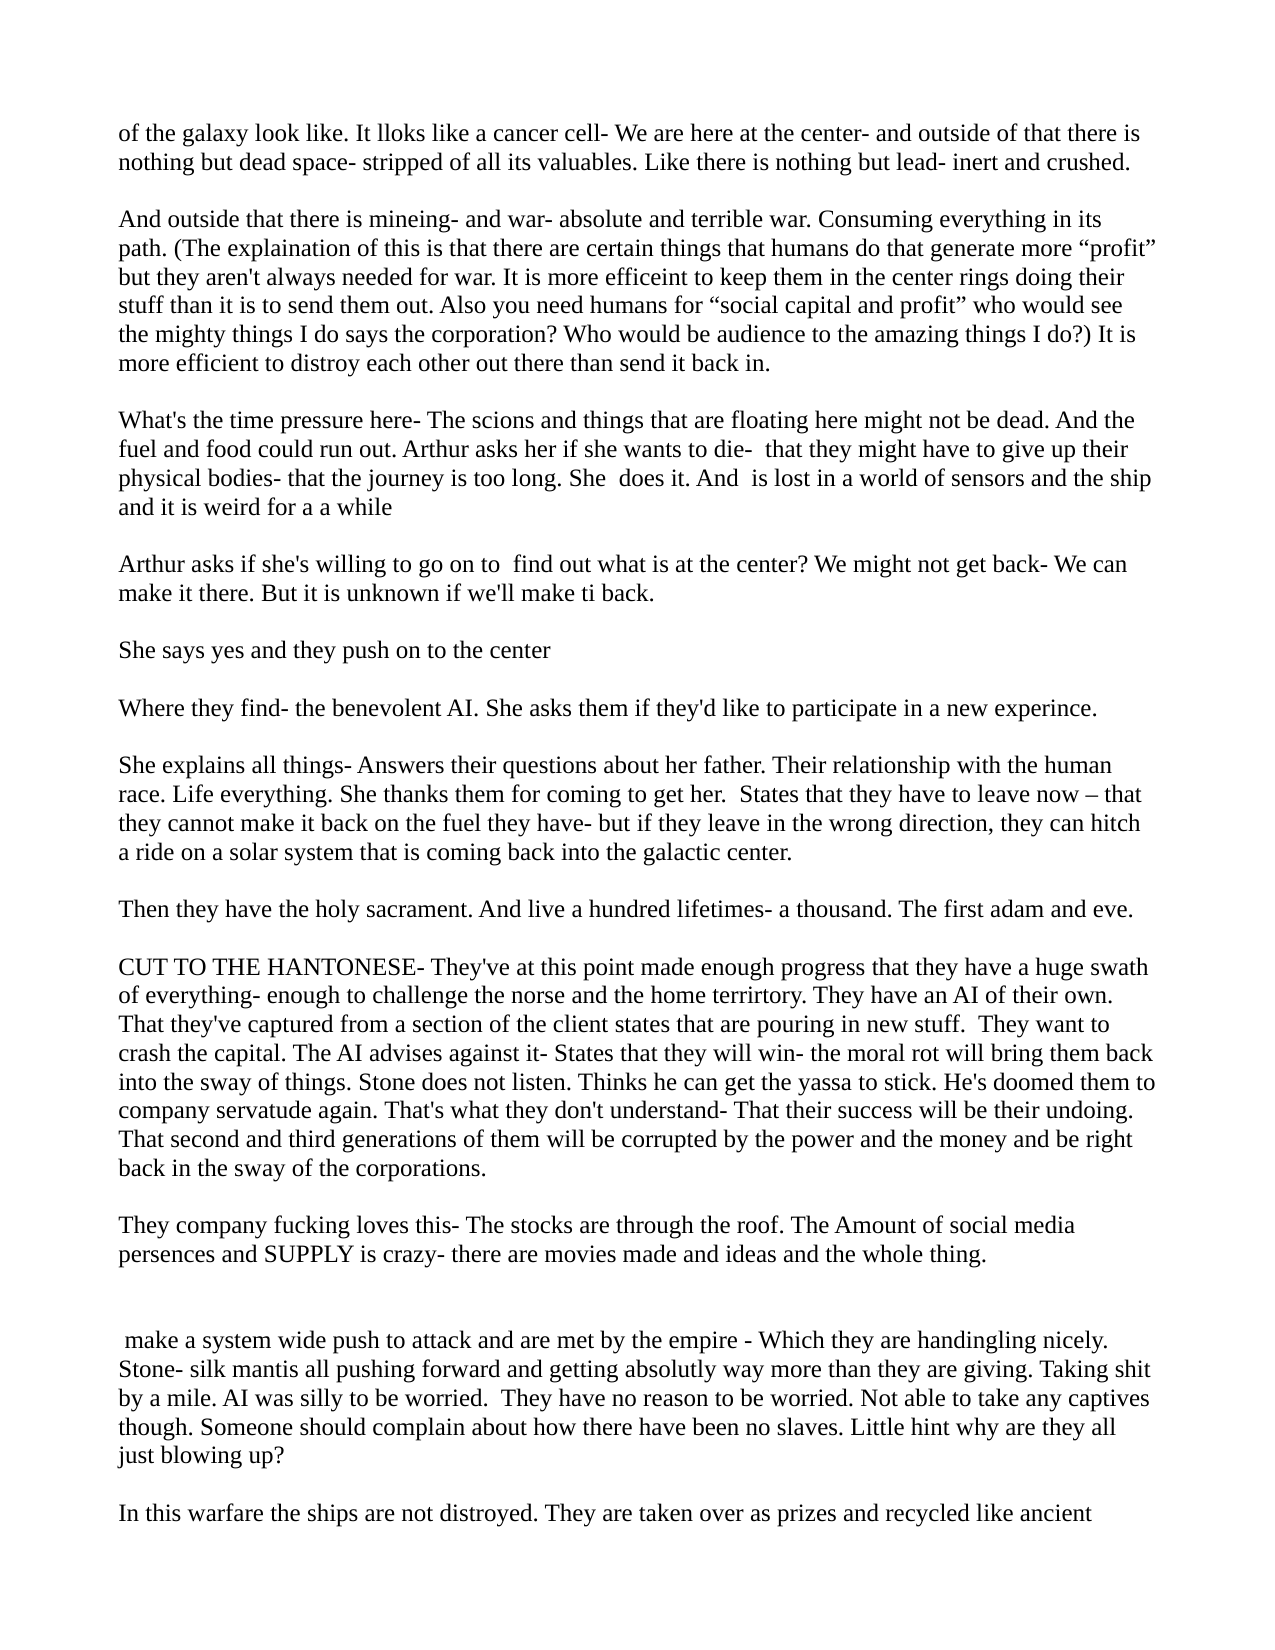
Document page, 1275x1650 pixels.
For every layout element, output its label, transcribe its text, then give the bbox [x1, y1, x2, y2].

text She explains all things- Answers their questions about her father. Their relationship with the human race. Life everything. She thanks them for coming to get her. States that they have to leave now – that they cannot make it back on the fuel they have- but if they leave in the wrong direction, they can hitch a ride on a solar system that is coming back into the galactic center. Then they have the holy sacrament. And live a hundred lifetimes- a thousand. The first adam and eve. CUT TO THE HANTONESE- They've at this point made enough progress that they have a huge swath of everything- enough to challenge the norse and the home terrirtory. They have an AI of their own. That they've captured from a section of the client states that are pouring in new stuff. They want to crash the capital. The AI advises against it- States that they will win- the moral rot will bring them back into the sway of things. Stone does not listen. Thinks he can get the yassa to stick. He's doomed them to company servatude again. That's what they don't understand- That their success will be their undoing. That second and third generations of them will be corrupted by the power and the money and be right back in the sway of the corporations. They company fucking loves this- The stocks are through the roof. The Amount of social media persences and SUPPLY is crazy- there are movies made and ideas and the whole thing. make a system wide push to attack and are met by the empire - Which they are handingling nicely. Stone- silk mantis all pushing forward and getting absolutly way more than they are giving. Taking shit by a mile. AI was silly to be worried. They have no reason to be worried. Not able to take any captives though. Someone should complain about how there have been no slaves. Little hint why are they all just blowing up? In this warfare the ships are not distroyed. They are taken over as prizes and recycled like ancient [118, 751, 1157, 1527]
text of the galaxy look like. It lloks like a cancer cell- We are here at the center- and outside of that there is nothing but dead space- stripped of all its valuables. Like there is nothing but lead- inert and crushed. And outside that there is mineing- and war- absolute and terrible war. Consuming everything in its path. (The explaination of this is that there are certain things that humans do that generate more “profit” but they aren't always needed for war. It is more efficeint to keep them in the center rings doing their stuff than it is to send them out. Also you need humans for “social capital and profit” who would see the mighty things I do says the corporation? Who would be audience to the amazing things I do?) It is more efficient to distroy each other out there than send it back in. What's the time pressure here- The scions and things that are floating here might not be dead. And the fuel and food could run out. Arthur asks her if she wants to die- that they might have to give up their physical bodies- that the journey is too long. She does it. And is lost in a world of sensors and the ship and it is weird for a a while Arthur asks if she's willing to go on to find out what is at the center? We might not get back- We can make it there. But it is unknown if we'll make ti back. She says yes and they push on to the center Where they find- the benevolent AI. She asks them if they'd like to participate in a new experince. [118, 118, 1157, 722]
